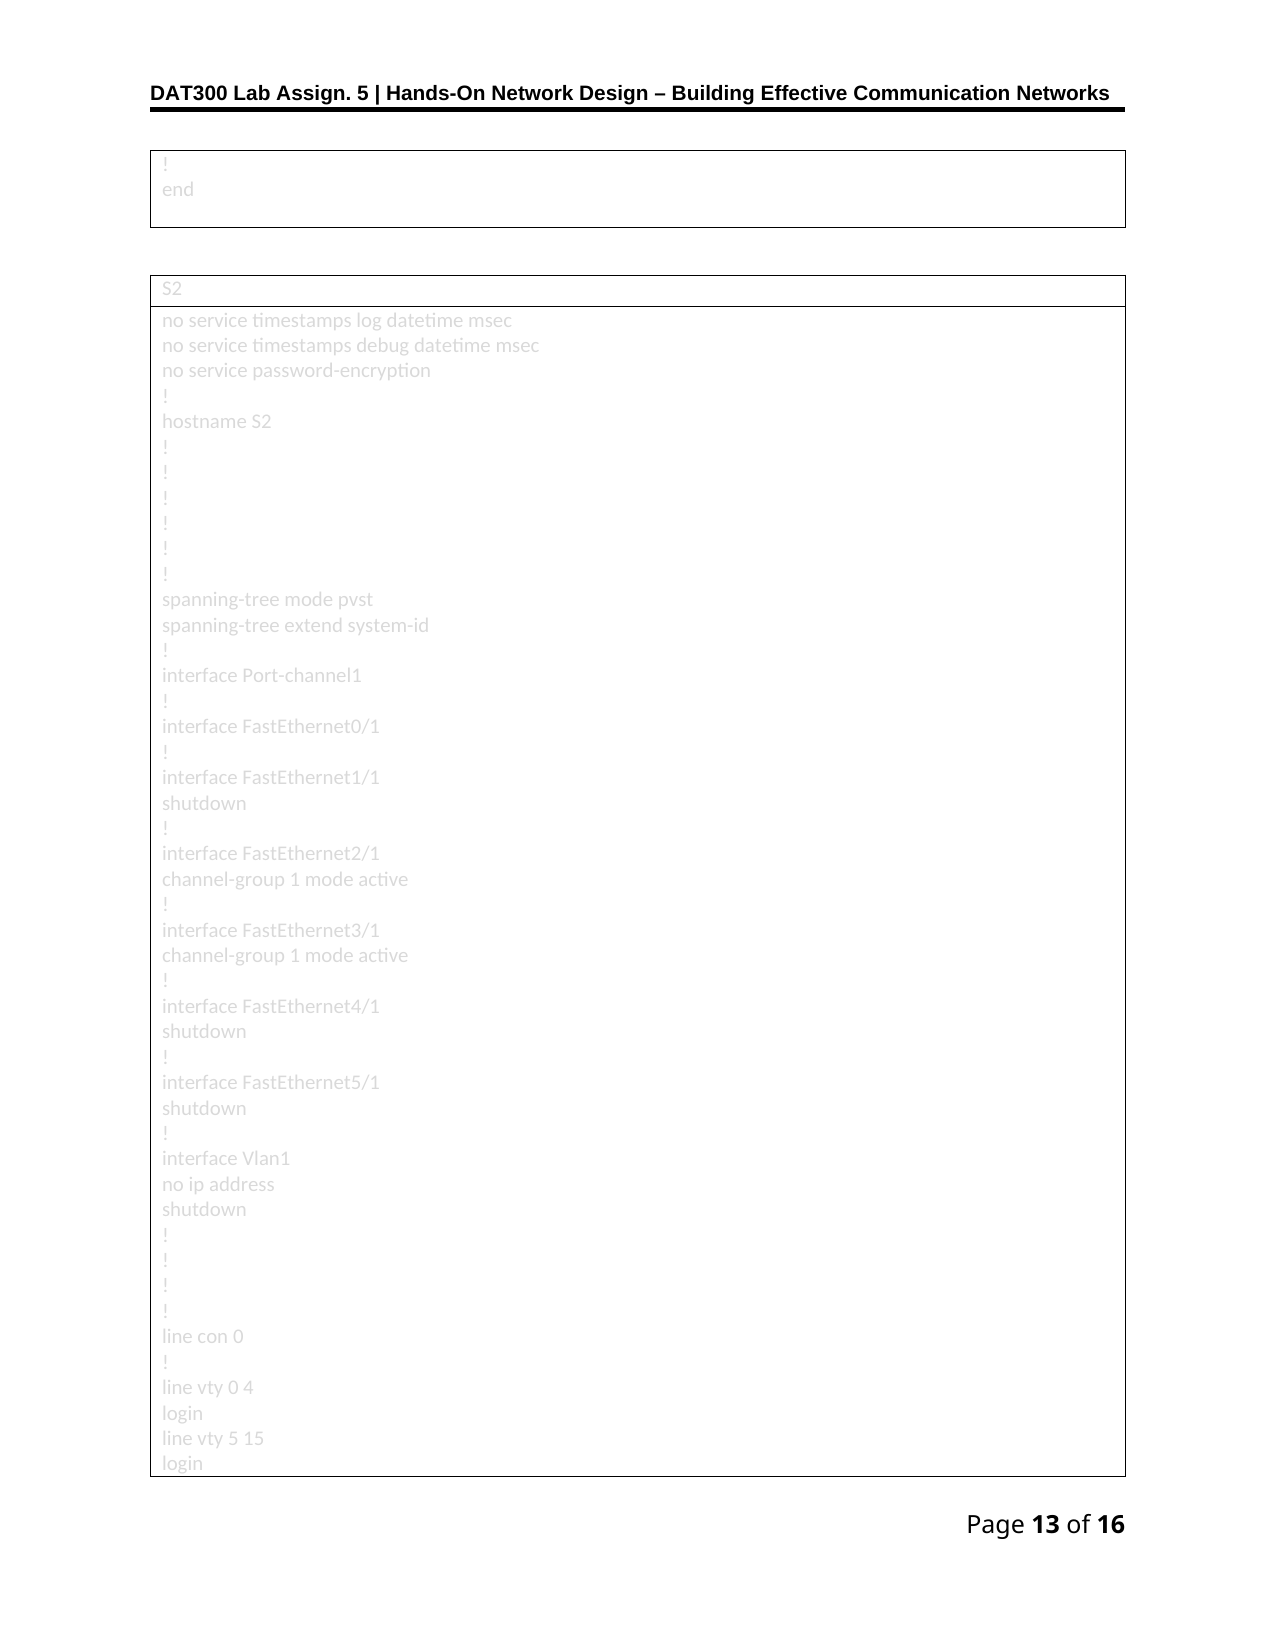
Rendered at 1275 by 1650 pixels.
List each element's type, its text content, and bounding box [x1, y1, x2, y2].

table_cell no service timestamps log datetime msec no service timestamps debug datetime msec no service password-encryption ! hostname S2 ! ! ! ! ! ! spanning-tree mode pvst spanning-tree extend system-id ! interface Port-channel1 ! interface FastEthernet0/1 ! interface FastEthernet1/1 shutdown ! interface FastEthernet2/1 channel-group 1 mode active ! interface FastEthernet3/1 channel-group 1 mode active ! interface FastEthernet4/1 shutdown ! interface FastEthernet5/1 shutdown ! interface Vlan1 no ip address shutdown ! ! ! ! line con 0 ! line vty 0 4 login line vty 5 15 login [151, 307, 1125, 1476]
table_cell ! end [151, 151, 1125, 227]
table_header S2 [151, 276, 1125, 306]
